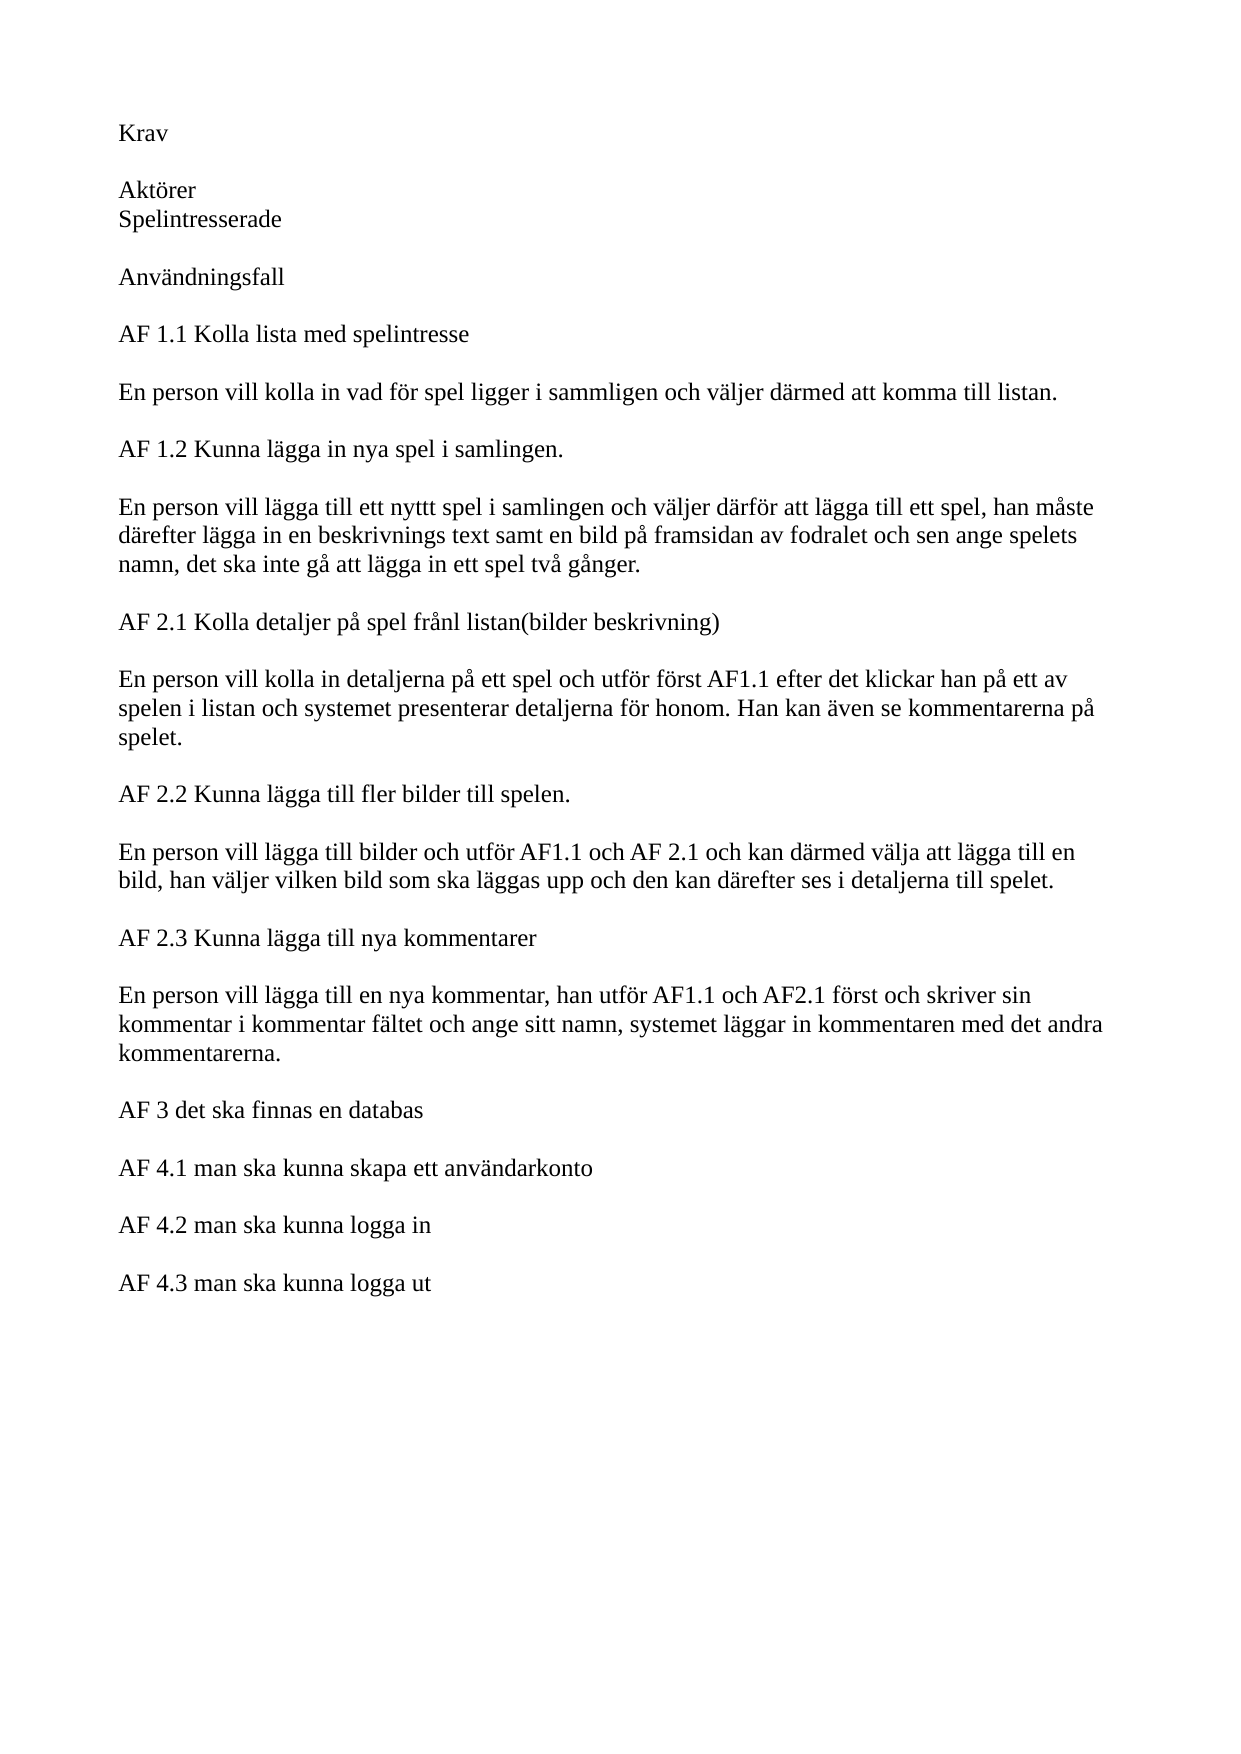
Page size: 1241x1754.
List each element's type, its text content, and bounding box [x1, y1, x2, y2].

text AF 1.2 Kunna lägga in nya spel i samlingen. [118, 434, 1122, 463]
text AF 1.1 Kolla lista med spelintresse [118, 319, 1122, 348]
text AF 2.1 Kolla detaljer på spel frånl listan(bilder beskrivning) [118, 607, 1122, 636]
text En person vill lägga till bilder och utför AF1.1 och AF 2.1 och kan därmed välja att lägga till en bild, han väljer vilken bild som ska läggas upp och den kan därefter ses i detaljerna till spelet. [118, 837, 1122, 894]
text Spelintresserade [118, 204, 1122, 233]
text En person vill lägga till en nya kommentar, han utför AF1.1 och AF2.1 först och skriver sin kommentar i kommentar fältet och ange sitt namn, systemet läggar in kommentaren med det andra kommentarerna. [118, 981, 1122, 1067]
text AF 4.3 man ska kunna logga ut [118, 1268, 1122, 1297]
text AF 4.1 man ska kunna skapa ett användarkonto [118, 1153, 1122, 1182]
text AF 3 det ska finnas en databas [118, 1096, 1122, 1124]
text En person vill lägga till ett nyttt spel i samlingen och väljer därför att lägga till ett spel, han måste därefter lägga in en beskrivnings text samt en bild på framsidan av fodralet och sen ange spelets namn, det ska inte gå att lägga in ett spel två gånger. [118, 492, 1122, 578]
text En person vill kolla in vad för spel ligger i sammligen och väljer därmed att komma till listan. [118, 377, 1122, 406]
text En person vill kolla in detaljerna på ett spel och utför först AF1.1 efter det klickar han på ett av spelen i listan och systemet presenterar detaljerna för honom. Han kan även se kommentarerna på spelet. [118, 664, 1122, 751]
text AF 2.3 Kunna lägga till nya kommentarer [118, 923, 1122, 952]
text Krav [118, 118, 1122, 147]
text AF 2.2 Kunna lägga till fler bilder till spelen. [118, 779, 1122, 808]
text Aktörer [118, 176, 1122, 204]
text AF 4.2 man ska kunna logga in [118, 1211, 1122, 1239]
text Användningsfall [118, 262, 1122, 291]
